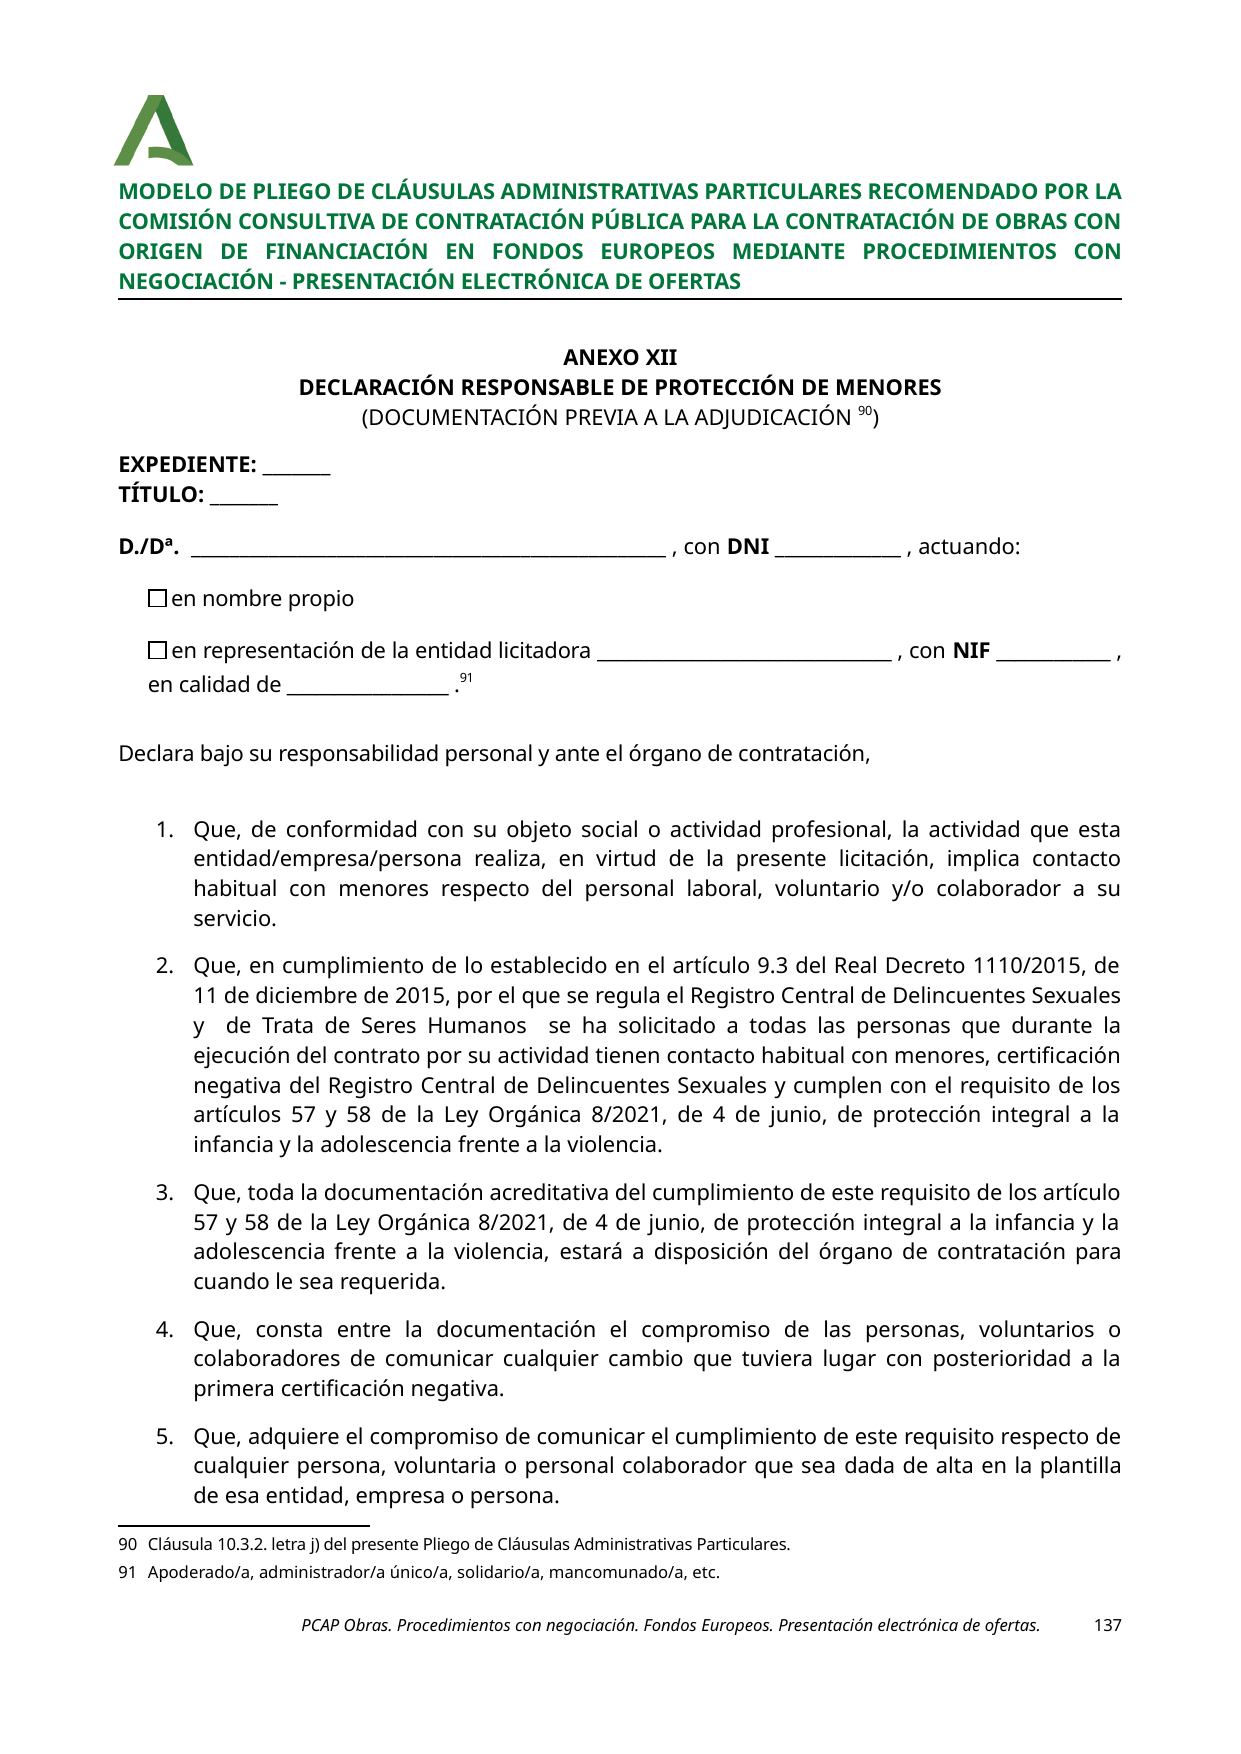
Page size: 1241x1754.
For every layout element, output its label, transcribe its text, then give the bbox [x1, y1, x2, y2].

text Declara bajo su responsabilidad personal y ante el órgano de contratación, [118, 738, 1122, 767]
list Que, toda la documentación acreditativa del cumplimiento de este requisito de los artículo 57 y 58 de la Ley Orgánica 8/2021, de 4 de junio, de protección integral a la infancia y la adolescencia frente a la violencia, estará a disposición del órgano de contratación para cuando le sea requerida. [156, 1177, 1122, 1296]
text EXPEDIENTE: _______ [118, 449, 1122, 479]
list Que, consta entre la documentación el compromiso de las personas, voluntarios o colaboradores de comunicar cualquier cambio que tuviera lugar con posterioridad a la primera certificación negativa. [156, 1313, 1122, 1403]
list Que, de conformidad con su objeto social o actividad profesional, la actividad que esta entidad/empresa/persona realiza, en virtud de la presente licitación, implica contacto habitual con menores respecto del personal laboral, voluntario y/o colaborador a su servicio. [156, 813, 1122, 933]
list Que, en cumplimiento de lo establecido en el artículo 9.3 del Real Decreto 1110/2015, de 11 de diciembre de 2015, por el que se regula el Registro Central de Delincuentes Sexuales y de Trata de Seres Humanos se ha solicitado a todas las personas que durante la ejecución del contrato por su actividad tienen contacto habitual con menores, certificación negativa del Registro Central de Delincuentes Sexuales y cumplen con el requisito de los artículos 57 y 58 de la Ley Orgánica 8/2021, de 4 de junio, de protección integral a la infancia y la adolescencia frente a la violencia. [156, 950, 1122, 1159]
text en nombre propio [148, 583, 1122, 613]
text ANEXO XII [118, 342, 1122, 372]
text en representación de la entidad licitadora _______________________________ , con NIF ____________ , en calidad de _________________ . [148, 635, 1122, 699]
text DECLARACIÓN RESPONSABLE DE PROTECCIÓN DE MENORES [118, 372, 1122, 402]
list Que, adquiere el compromiso de comunicar el cumplimiento de este requisito respecto de cualquier persona, voluntaria o personal colaborador que sea dada de alta en la plantilla de esa entidad, empresa o persona. [156, 1421, 1122, 1510]
text D./Dª. _________________________________________________ , con DNI _____________ , actuando: [118, 531, 1122, 561]
text Cláusula 10.3.2. letra j) del presente Pliego de Cláusulas Administrativas Particulares. [118, 1532, 1122, 1555]
picture [109, 90, 198, 170]
text Apoderado/a, administrador/a único/a, solidario/a, mancomunado/a, etc. [118, 1561, 1122, 1584]
text TÍTULO: _______ [118, 479, 1122, 509]
text MODELO DE PLIEGO DE CLÁUSULAS ADMINISTRATIVAS PARTICULARES RECOMENDADO POR LA COMISIÓN CONSULTIVA DE CONTRATACIÓN PÚBLICA PARA LA CONTRATACIÓN DE OBRAS CON ORIGEN DE FINANCIACIÓN EN FONDOS EUROPEOS MEDIANTE PROCEDIMIENTOS CON NEGOCIACIÓN - PRESENTACIÓN ELECTRÓNICA DE OFERTAS [118, 176, 1122, 298]
text (DOCUMENTACIÓN PREVIA A LA ADJUDICACIÓN ) [118, 402, 1122, 431]
